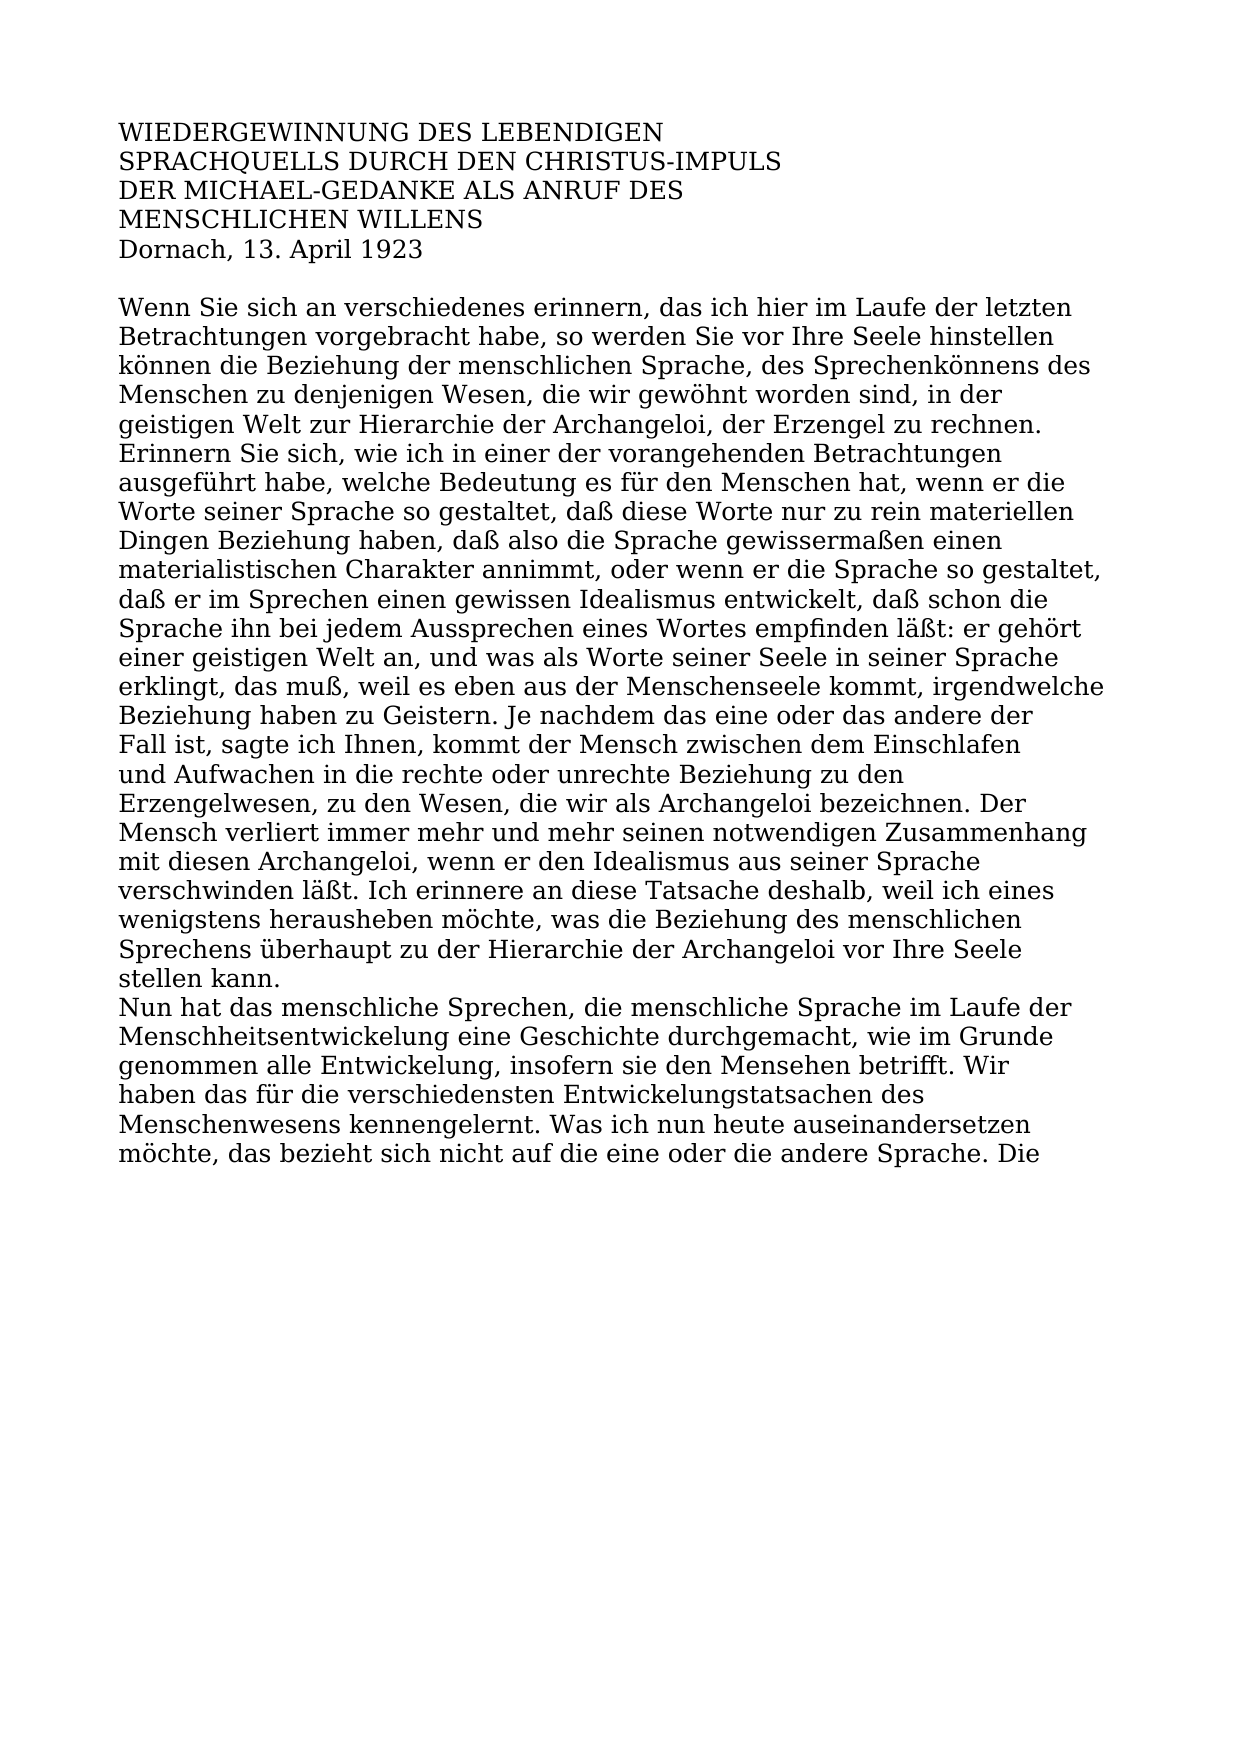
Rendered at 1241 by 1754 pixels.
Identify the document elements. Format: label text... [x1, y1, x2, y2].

text Mensch verliert immer mehr und mehr seinen notwendigen Zusammenhang [118, 818, 1122, 847]
text materialistischen Charakter annimmt, oder wenn er die Sprache so gestaltet, [118, 556, 1122, 585]
text und Aufwachen in die rechte oder unrechte Beziehung zu den [118, 760, 1122, 789]
text ausgeführt habe, welche Bedeutung es für den Menschen hat, wenn er die [118, 468, 1122, 497]
text mit diesen Archangeloi, wenn er den Idealismus aus seiner Sprache [118, 847, 1122, 876]
text Nun hat das menschliche Sprechen, die menschliche Sprache im Laufe der [118, 993, 1122, 1022]
text daß er im Sprechen einen gewissen Idealismus entwickelt, daß schon die [118, 585, 1122, 614]
text einer geistigen Welt an, und was als Worte seiner Seele in seiner Sprache [118, 643, 1122, 672]
text Menschen zu denjenigen Wesen, die wir gewöhnt worden sind, in der [118, 381, 1122, 410]
text Wenn Sie sich an verschiedenes erinnern, das ich hier im Laufe der letzten [118, 293, 1122, 322]
text Sprache ihn bei jedem Aussprechen eines Wortes empfinden läßt: er gehört [118, 614, 1122, 643]
text erklingt, das muß, weil es eben aus der Menschenseele kommt, irgendwelche [118, 672, 1122, 701]
text Fall ist, sagte ich Ihnen, kommt der Mensch zwischen dem Einschlafen [118, 731, 1122, 760]
text genommen alle Entwickelung, insofern sie den Mensehen betrifft. Wir [118, 1051, 1122, 1081]
text MENSCHLICHEN WILLENS [118, 206, 1122, 235]
text SPRACHQUELLS DURCH DEN CHRISTUS-IMPULS [118, 147, 1122, 176]
text Dornach, 13. April 1923 [118, 235, 1122, 264]
text Erinnern Sie sich, wie ich in einer der vorangehenden Betrachtungen [118, 439, 1122, 468]
text wenigstens herausheben möchte, was die Beziehung des menschlichen [118, 906, 1122, 935]
text Sprechens überhaupt zu der Hierarchie der Archangeloi vor Ihre Seele [118, 935, 1122, 964]
text geistigen Welt zur Hierarchie der Archangeloi, der Erzengel zu rechnen. [118, 410, 1122, 439]
text können die Beziehung der menschlichen Sprache, des Sprechenkönnens des [118, 351, 1122, 381]
text stellen kann. [118, 964, 1122, 993]
text Betrachtungen vorgebracht habe, so werden Sie vor Ihre Seele hinstellen [118, 322, 1122, 351]
text DER MICHAEL-GEDANKE ALS ANRUF DES [118, 176, 1122, 206]
text haben das für die verschiedensten Entwickelungstatsachen des [118, 1081, 1122, 1110]
text möchte, das bezieht sich nicht auf die eine oder die andere Sprache. Die [118, 1139, 1122, 1168]
text Dingen Beziehung haben, daß also die Sprache gewissermaßen einen [118, 526, 1122, 556]
text Worte seiner Sprache so gestaltet, daß diese Worte nur zu rein materiellen [118, 497, 1122, 526]
text Menschheitsentwickelung eine Geschichte durchgemacht, wie im Grunde [118, 1022, 1122, 1051]
text verschwinden läßt. Ich erinnere an diese Tatsache deshalb, weil ich eines [118, 876, 1122, 906]
text WIEDERGEWINNUNG DES LEBENDIGEN [118, 118, 1122, 147]
text Beziehung haben zu Geistern. Je nachdem das eine oder das andere der [118, 701, 1122, 731]
text Menschenwesens kennengelernt. Was ich nun heute auseinandersetzen [118, 1110, 1122, 1139]
text Erzengelwesen, zu den Wesen, die wir als Archangeloi bezeichnen. Der [118, 789, 1122, 818]
